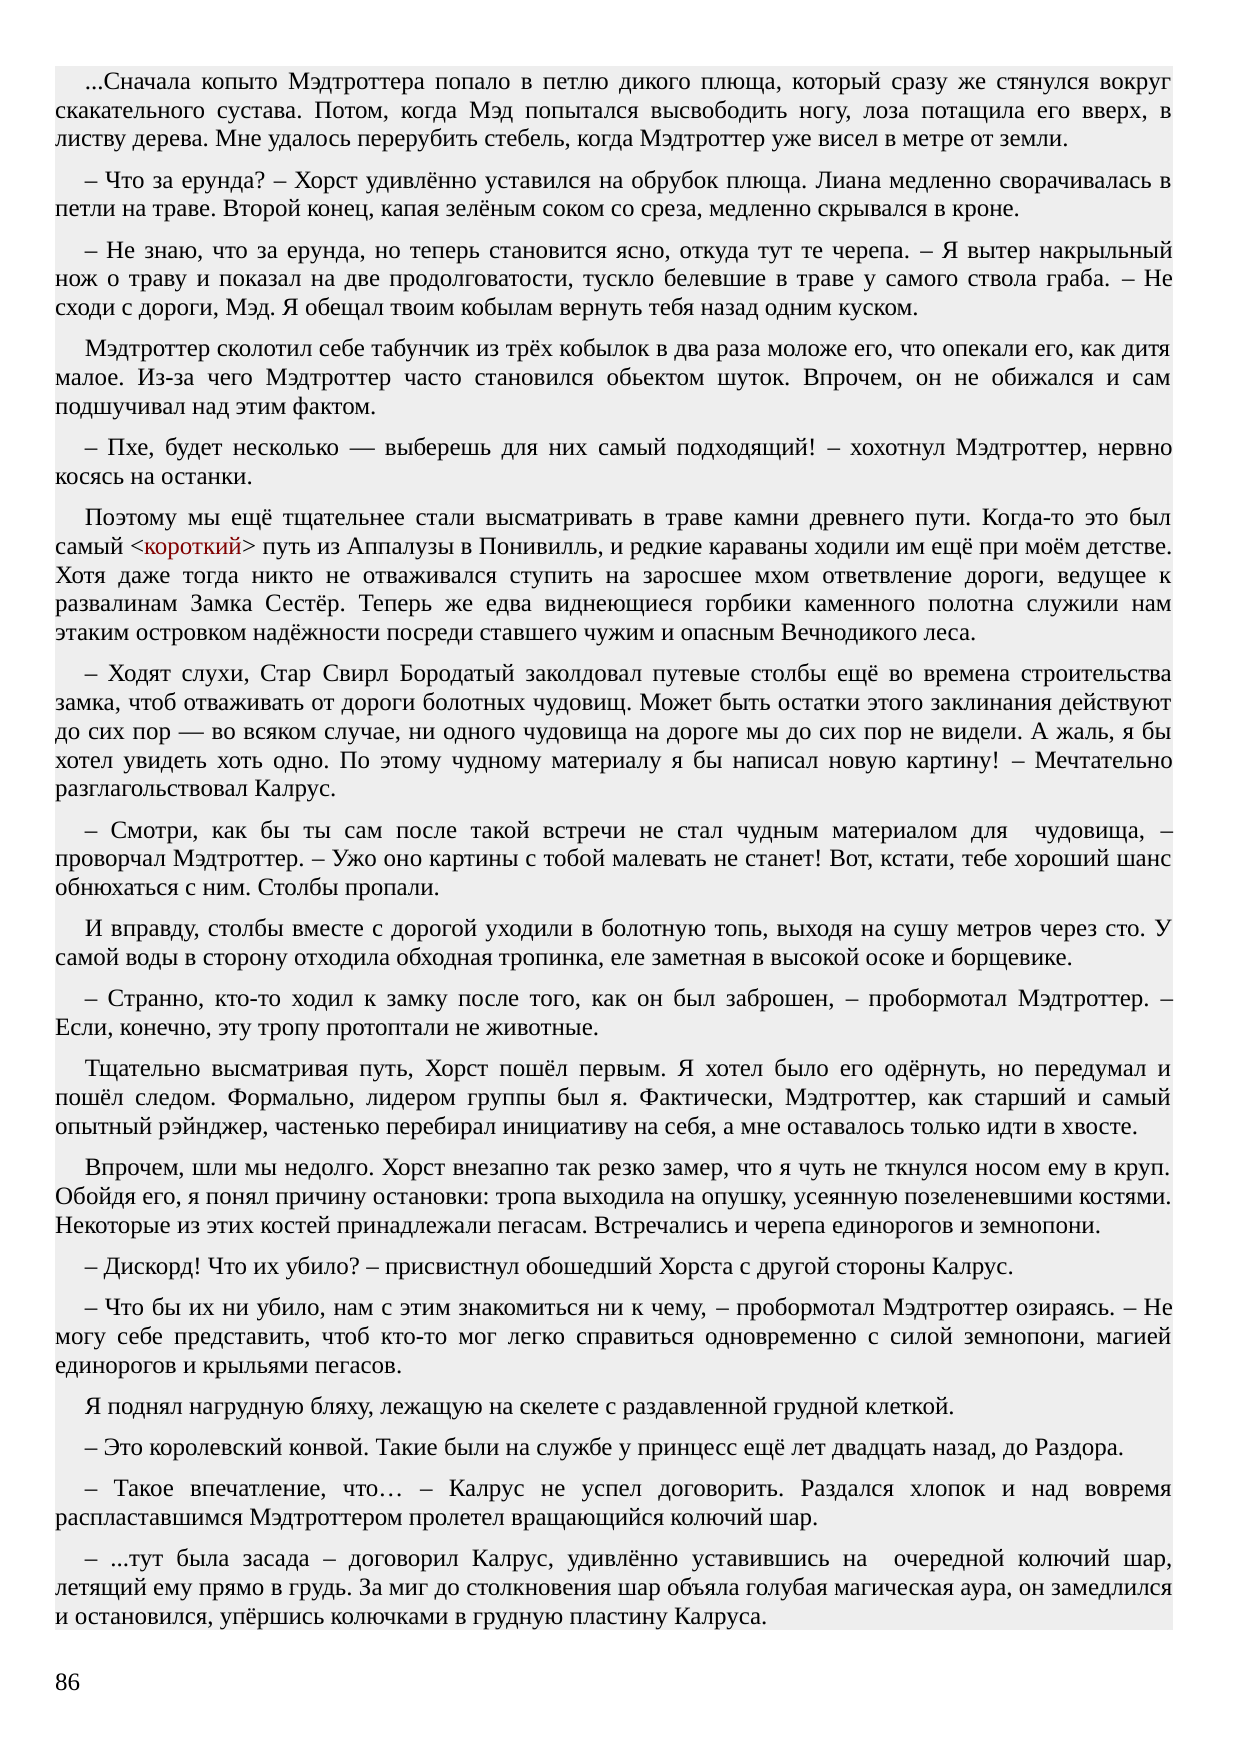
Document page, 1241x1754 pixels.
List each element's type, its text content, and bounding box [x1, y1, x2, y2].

text Поэтому мы ещё тщательнее стали высматривать в траве камни древнего пути. Когда-то это был самый <короткий> путь из Аппалузы в Понивилль, и редкие караваны ходили им ещё при моём детстве. Хотя даже тогда никто не отваживался ступить на заросшее мхом ответвление дороги, ведущее к развалинам Замка Сестёр. Теперь же едва виднеющиеся горбики каменного полотна служили нам этаким островком надёжности посреди ставшего чужим и опасным Вечнодикого леса. [55, 502, 1173, 646]
text – Дискорд! Что их убило? – присвистнул обошедший Хорста с другой стороны Калрус. [55, 1251, 1173, 1280]
text Я поднял нагрудную бляху, лежащую на скелете с раздавленной грудной клеткой. [55, 1391, 1173, 1420]
text И вправду, столбы вместе с дорогой уходили в болотную топь, выходя на сушу метров через сто. У самой воды в сторону отходила обходная тропинка, еле заметная в высокой осоке и борщевике. [55, 913, 1173, 971]
text – Странно, кто-то ходил к замку после того, как он был заброшен, – пробормотал Мэдтроттер. – Если, конечно, эту тропу протоптали не животные. [55, 983, 1173, 1041]
text – Смотри, как бы ты сам после такой встречи не стал чудным материалом для чудовища, – проворчал Мэдтроттер. – Ужо оно картины с тобой малевать не станет! Вот, кстати, тебе хороший шанс обнюхаться с ним. Столбы пропали. [55, 815, 1173, 901]
text Мэдтроттер сколотил себе табунчик из трёх кобылок в два раза моложе его, что опекали его, как дитя малое. Из-за чего Мэдтроттер часто становился обьектом шуток. Впрочем, он не обижался и сам подшучивал над этим фактом. [55, 333, 1173, 420]
text ...Сначала копыто Мэдтроттера попало в петлю дикого плюща, который сразу же стянулся вокруг скакательного сустава. Потом, когда Мэд попытался высвободить ногу, лоза потащила его вверх, в листву дерева. Мне удалось перерубить стебель, когда Мэдтроттер уже висел в метре от земли. [55, 66, 1173, 152]
text – Такое впечатление, что… – Калрус не успел договорить. Раздался хлопок и над вовремя распластавшимся Мэдтроттером пролетел вращающийся колючий шар. [55, 1473, 1173, 1531]
text – Что за ерунда? – Хорст удивлённо уставился на обрубок плюща. Лиана медленно сворачивалась в петли на траве. Второй конец, капая зелёным соком со среза, медленно скрывался в кроне. [55, 165, 1173, 222]
text Тщательно высматривая путь, Хорст пошёл первым. Я хотел было его одёрнуть, но передумал и пошёл следом. Формально, лидером группы был я. Фактически, Мэдтроттер, как старший и самый опытный рэйнджер, частенько перебирал инициативу на себя, а мне оставалось только идти в хвосте. [55, 1053, 1173, 1140]
text Впрочем, шли мы недолго. Хорст внезапно так резко замер, что я чуть не ткнулся носом ему в круп. Обойдя его, я понял причину остановки: тропа выходила на опушку, усеянную позеленевшими костями. Некоторые из этих костей принадлежали пегасам. Встречались и черепа единорогов и земнопони. [55, 1152, 1173, 1238]
text – Пхе, будет несколько — выберешь для них самый подходящий! – хохотнул Мэдтроттер, нервно косясь на останки. [55, 432, 1173, 490]
text – ...тут была засада – договорил Калрус, удивлённо уставившись на очередной колючий шар, летящий ему прямо в грудь. За миг до столкновения шар объяла голубая магическая аура, он замедлился и остановился, упёршись колючками в грудную пластину Калруса. [55, 1543, 1173, 1630]
text – Что бы их ни убило, нам с этим знакомиться ни к чему, – пробормотал Мэдтроттер озираясь. – Не могу себе представить, чтоб кто-то мог легко справиться одновременно с силой земнопони, магией единорогов и крыльями пегасов. [55, 1292, 1173, 1378]
text – Ходят слухи, Стар Cвирл Бородатый заколдовал путевые столбы ещё во времена строительства замка, чтоб отваживать от дороги болотных чудовищ. Может быть остатки этого заклинания действуют до сих пор — во всяком случае, ни одного чудовища на дороге мы до сих пор не видели. А жаль, я бы хотел увидеть хоть одно. По этому чудному материалу я бы написал новую картину! – Мечтательно разглагольствовал Калрус. [55, 658, 1173, 802]
text – Это королевский конвой. Такие были на службе у принцесс ещё лет двадцать назад, до Раздора. [55, 1432, 1173, 1461]
text – Не знаю, что за ерунда, но теперь становится ясно, откуда тут те черепа. – Я вытер накрыльный нож о траву и показал на две продолговатости, тускло белевшие в траве у самого ствола граба. – Не сходи с дороги, Мэд. Я обещал твоим кобылам вернуть тебя назад одним куском. [55, 235, 1173, 321]
